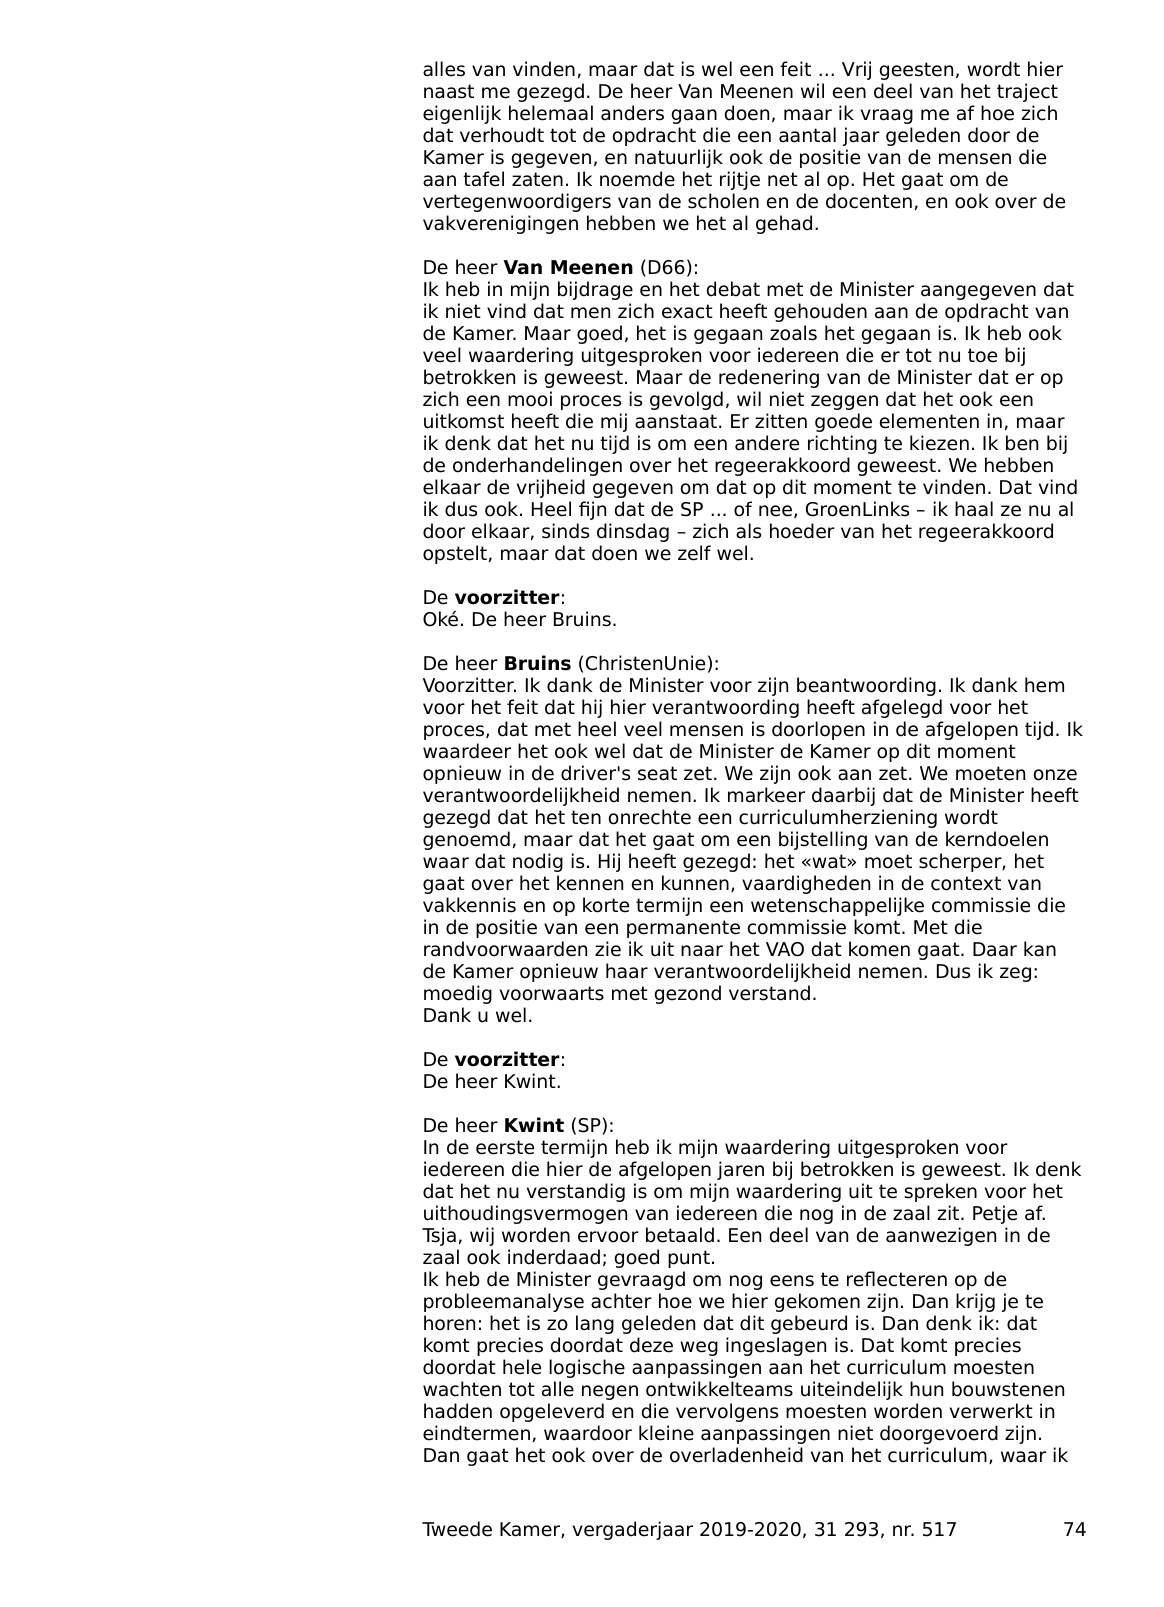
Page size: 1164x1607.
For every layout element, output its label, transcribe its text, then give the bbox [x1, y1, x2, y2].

text alles van vinden, maar dat is wel een feit ... Vrij geesten, wordt hier naast me gezegd. De heer Van Meenen wil een deel van het traject eigenlijk helemaal anders gaan doen, maar ik vraag me af hoe zich dat verhoudt tot de opdracht die een aantal jaar geleden door de Kamer is gegeven, en natuurlijk ook de positie van de mensen die aan tafel zaten. Ik noemde het rijtje net al op. Het gaat om de vertegenwoordigers van de scholen en de docenten, en ook over de vakverenigingen hebben we het al gehad. [422, 59, 1087, 235]
text Dank u wel. [422, 1005, 1087, 1027]
text De heer Kwint (SP): [422, 1115, 1087, 1137]
text Ik heb de Minister gevraagd om nog eens te reflecteren op de probleemanalyse achter hoe we hier gekomen zijn. Dan krijg je te horen: het is zo lang geleden dat dit gebeurd is. Dan denk ik: dat komt precies doordat deze weg ingeslagen is. Dat komt precies doordat hele logische aanpassingen aan het curriculum moesten wachten tot alle negen ontwikkelteams uiteindelijk hun bouwstenen hadden opgeleverd en die vervolgens moesten worden verwerkt in eindtermen, waardoor kleine aanpassingen niet doorgevoerd zijn. Dan gaat het ook over de overladenheid van het curriculum, waar ik [422, 1269, 1087, 1467]
text De heer Van Meenen (D66): [422, 257, 1087, 279]
text De voorzitter: [422, 1049, 1087, 1071]
text De voorzitter: [422, 587, 1087, 609]
text De heer Bruins (ChristenUnie): [422, 653, 1087, 675]
text De heer Kwint. [422, 1071, 1087, 1093]
text Oké. De heer Bruins. [422, 609, 1087, 631]
text Voorzitter. Ik dank de Minister voor zijn beantwoording. Ik dank hem voor het feit dat hij hier verantwoording heeft afgelegd voor het proces, dat met heel veel mensen is doorlopen in de afgelopen tijd. Ik waardeer het ook wel dat de Minister de Kamer op dit moment opnieuw in de driver's seat zet. We zijn ook aan zet. We moeten onze verantwoordelijkheid nemen. Ik markeer daarbij dat de Minister heeft gezegd dat het ten onrechte een curriculumherziening wordt genoemd, maar dat het gaat om een bijstelling van de kerndoelen waar dat nodig is. Hij heeft gezegd: het «wat» moet scherper, het gaat over het kennen en kunnen, vaardigheden in de context van vakkennis en op korte termijn een wetenschappelijke commissie die in de positie van een permanente commissie komt. Met die randvoorwaarden zie ik uit naar het VAO dat komen gaat. Daar kan de Kamer opnieuw haar verantwoordelijkheid nemen. Dus ik zeg: moedig voorwaarts met gezond verstand. [422, 675, 1087, 1005]
text Ik heb in mijn bijdrage en het debat met de Minister aangegeven dat ik niet vind dat men zich exact heeft gehouden aan de opdracht van de Kamer. Maar goed, het is gegaan zoals het gegaan is. Ik heb ook veel waardering uitgesproken voor iedereen die er tot nu toe bij betrokken is geweest. Maar de redenering van de Minister dat er op zich een mooi proces is gevolgd, wil niet zeggen dat het ook een uitkomst heeft die mij aanstaat. Er zitten goede elementen in, maar ik denk dat het nu tijd is om een andere richting te kiezen. Ik ben bij de onderhandelingen over het regeerakkoord geweest. We hebben elkaar de vrijheid gegeven om dat op dit moment te vinden. Dat vind ik dus ook. Heel fijn dat de SP ... of nee, GroenLinks – ik haal ze nu al door elkaar, sinds dinsdag – zich als hoeder van het regeerakkoord opstelt, maar dat doen we zelf wel. [422, 279, 1087, 565]
text In de eerste termijn heb ik mijn waardering uitgesproken voor iedereen die hier de afgelopen jaren bij betrokken is geweest. Ik denk dat het nu verstandig is om mijn waardering uit te spreken voor het uithoudingsvermogen van iedereen die nog in de zaal zit. Petje af. Tsja, wij worden ervoor betaald. Een deel van de aanwezigen in de zaal ook inderdaad; goed punt. [422, 1137, 1087, 1269]
